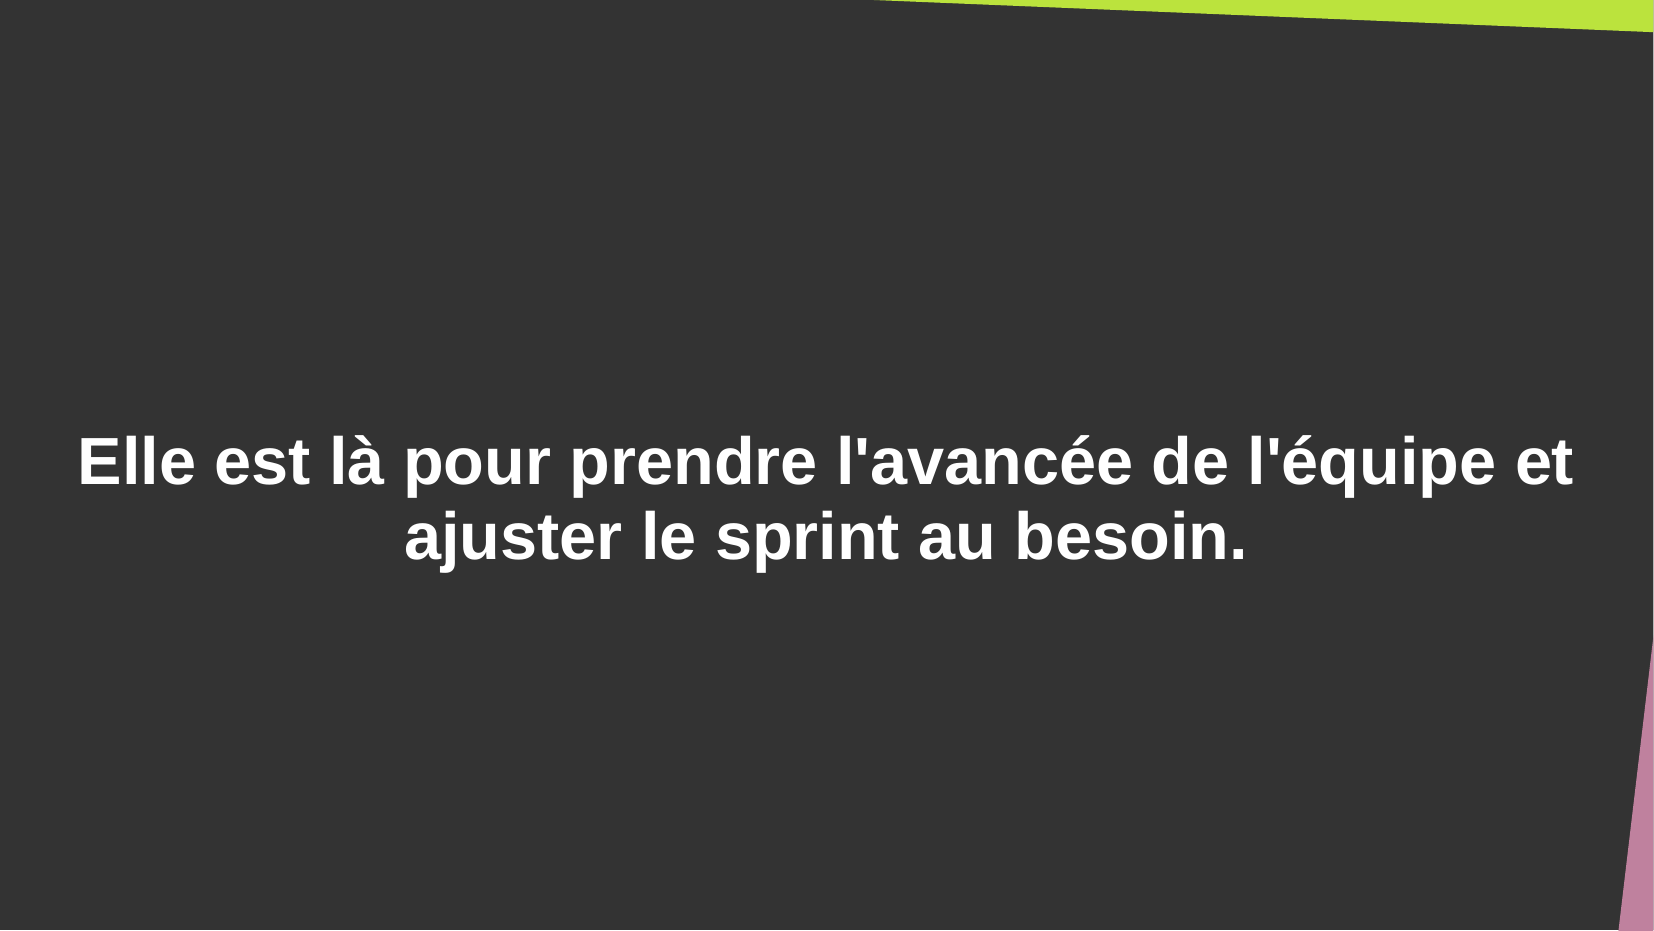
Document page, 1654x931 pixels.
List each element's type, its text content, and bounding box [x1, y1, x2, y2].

text_box [1618, 631, 1654, 931]
title Elle est là pour prendre l'avancée de l'équipe et ajuster le sprint au besoin. [31, 424, 1622, 574]
text_box [873, 0, 1654, 33]
